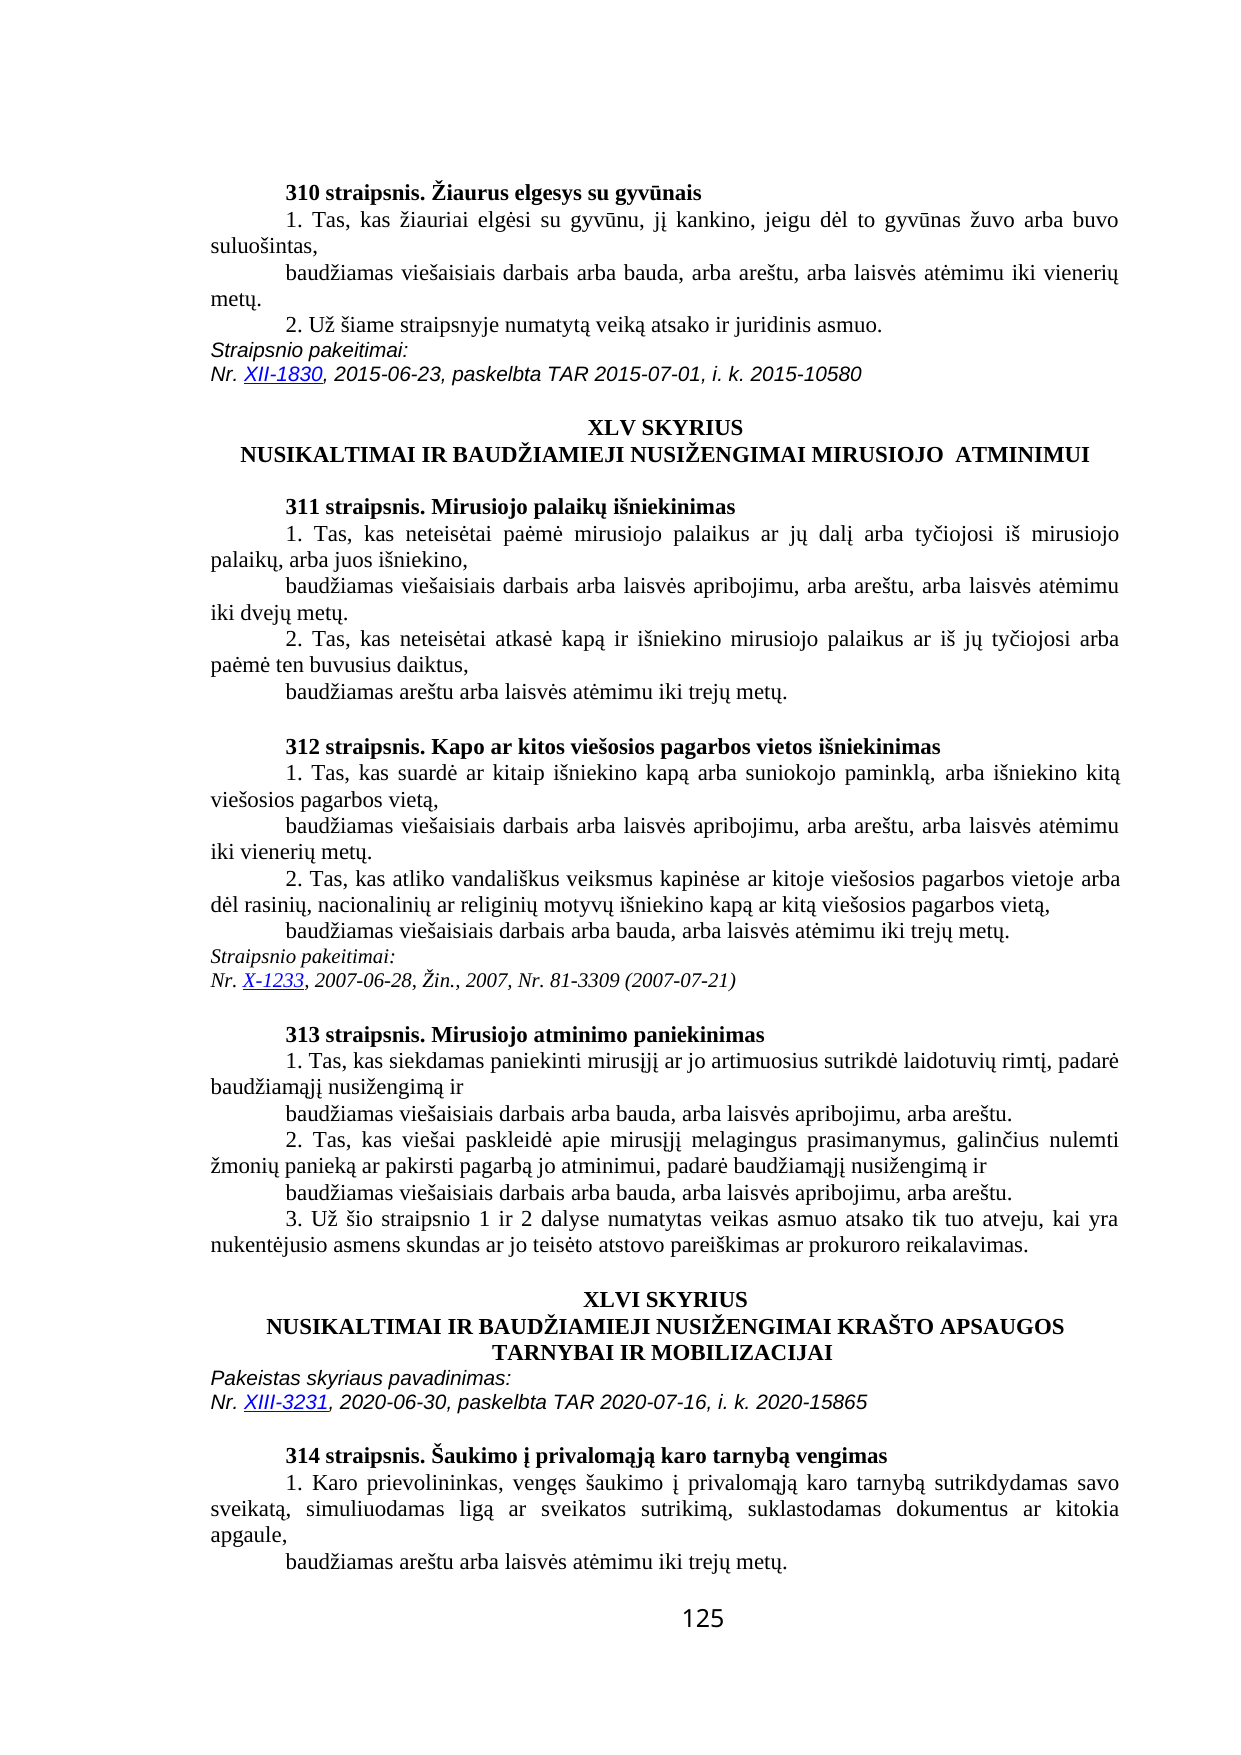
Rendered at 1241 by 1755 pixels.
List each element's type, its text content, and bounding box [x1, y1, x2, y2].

subtitle XLVI skyrius [210, 1287, 1120, 1313]
text baudžiamas areštu arba laisvės atėmimu iki trejų metų. [210, 1548, 1120, 1574]
text Straipsnio pakeitimai: [210, 944, 1120, 968]
text baudžiamas viešaisiais darbais arba bauda, arba laisvės apribojimu, arba areštu. [210, 1179, 1120, 1205]
text 2. Tas, kas viešai paskleidė apie mirusįjį melagingus prasimanymus, galinčius nulemti žmonių panieką ar pakirsti pagarbą jo atminimui, padarė baudžiamąjį nusižengimą ir [210, 1126, 1120, 1179]
text 1. Karo prievolininkas, vengęs šaukimo į privalomąją karo tarnybą sutrikdydamas savo sveikatą, simuliuodamas ligą ar sveikatos sutrikimą, suklastodamas dokumentus ar kitokia apgaule, [210, 1469, 1120, 1548]
text baudžiamas viešaisiais darbais arba bauda, arba areštu, arba laisvės atėmimu iki vienerių metų. [210, 258, 1120, 311]
text baudžiamas areštu arba laisvės atėmimu iki trejų metų. [210, 678, 1120, 704]
text 312 straipsnis. Kapo ar kitos viešosios pagarbos vietos išniekinimas [210, 733, 1120, 759]
text baudžiamas viešaisiais darbais arba laisvės apribojimu, arba areštu, arba laisvės atėmimu iki vienerių metų. [210, 812, 1120, 865]
text baudžiamas viešaisiais darbais arba bauda, arba laisvės atėmimu iki trejų metų. [210, 917, 1120, 944]
text baudžiamas viešaisiais darbais arba bauda, arba laisvės apribojimu, arba areštu. [210, 1100, 1120, 1126]
text Straipsnio pakeitimai: [210, 338, 1120, 362]
text 2. Tas, kas atliko vandališkus veiksmus kapinėse ar kitoje viešosios pagarbos vietoje arba dėl rasinių, nacionalinių ar religinių motyvų išniekino kapą ar kitą viešosios pagarbos vietą, [210, 865, 1120, 917]
text 2. Už šiame straipsnyje numatytą veiką atsako ir juridinis asmuo. [210, 311, 1120, 338]
text Pakeistas skyriaus pavadinimas: [210, 1366, 1120, 1389]
text 310 straipsnis. Žiaurus elgesys su gyvūnais [210, 179, 1120, 206]
text Nr. XIII-3231, 2020-06-30, paskelbta TAR 2020-07-16, i. k. 2020-15865 [210, 1389, 1120, 1413]
text 1. Tas, kas siekdamas paniekinti mirusįjį ar jo artimuosius sutrikdė laidotuvių rimtį, padarė baudžiamąjį nusižengimą ir [210, 1047, 1120, 1100]
text Nr. XII-1830, 2015-06-23, paskelbta TAR 2015-07-01, i. k. 2015-10580 [210, 362, 1120, 386]
text 314 straipsnis. Šaukimo į privalomąją karo tarnybą vengimas [210, 1442, 1120, 1469]
text NUSIKALTIMAI IR BAUDŽIAMIEJI NUSIŽENGIMAI KRAŠTO APSAUGOS TARNYBAI IR MOBILIZACIJAI [210, 1313, 1120, 1366]
text 1. Tas, kas žiauriai elgėsi su gyvūnu, jį kankino, jeigu dėl to gyvūnas žuvo arba buvo suluošintas, [210, 206, 1120, 258]
text 1. Tas, kas suardė ar kitaip išniekino kapą arba suniokojo paminklą, arba išniekino kitą viešosios pagarbos vietą, [210, 759, 1120, 812]
text 313 straipsnis. Mirusiojo atminimo paniekinimas [210, 1021, 1120, 1047]
text 311 straipsnis. Mirusiojo palaikų išniekinimas [210, 493, 1120, 520]
text 3. Už šio straipsnio 1 ir 2 dalyse numatytas veikas asmuo atsako tik tuo atveju, kai yra nukentėjusio asmens skundas ar jo teisėto atstovo pareiškimas ar prokuroro reikalavimas. [210, 1205, 1120, 1258]
text NUSIKALTIMAI IR BAUDŽIAMIEJI NUSIŽENGIMAI MIRUSIOJO ATMINIMUI [210, 441, 1120, 467]
text 2. Tas, kas neteisėtai atkasė kapą ir išniekino mirusiojo palaikus ar iš jų tyčiojosi arba paėmė ten buvusius daiktus, [210, 625, 1120, 678]
text XLV SKYRIUS [210, 414, 1120, 441]
text baudžiamas viešaisiais darbais arba laisvės apribojimu, arba areštu, arba laisvės atėmimu iki dvejų metų. [210, 572, 1120, 625]
text 1. Tas, kas neteisėtai paėmė mirusiojo palaikus ar jų dalį arba tyčiojosi iš mirusiojo palaikų, arba juos išniekino, [210, 520, 1120, 572]
text Nr. X-1233, 2007-06-28, Žin., 2007, Nr. 81-3309 (2007-07-21) [210, 968, 1120, 992]
